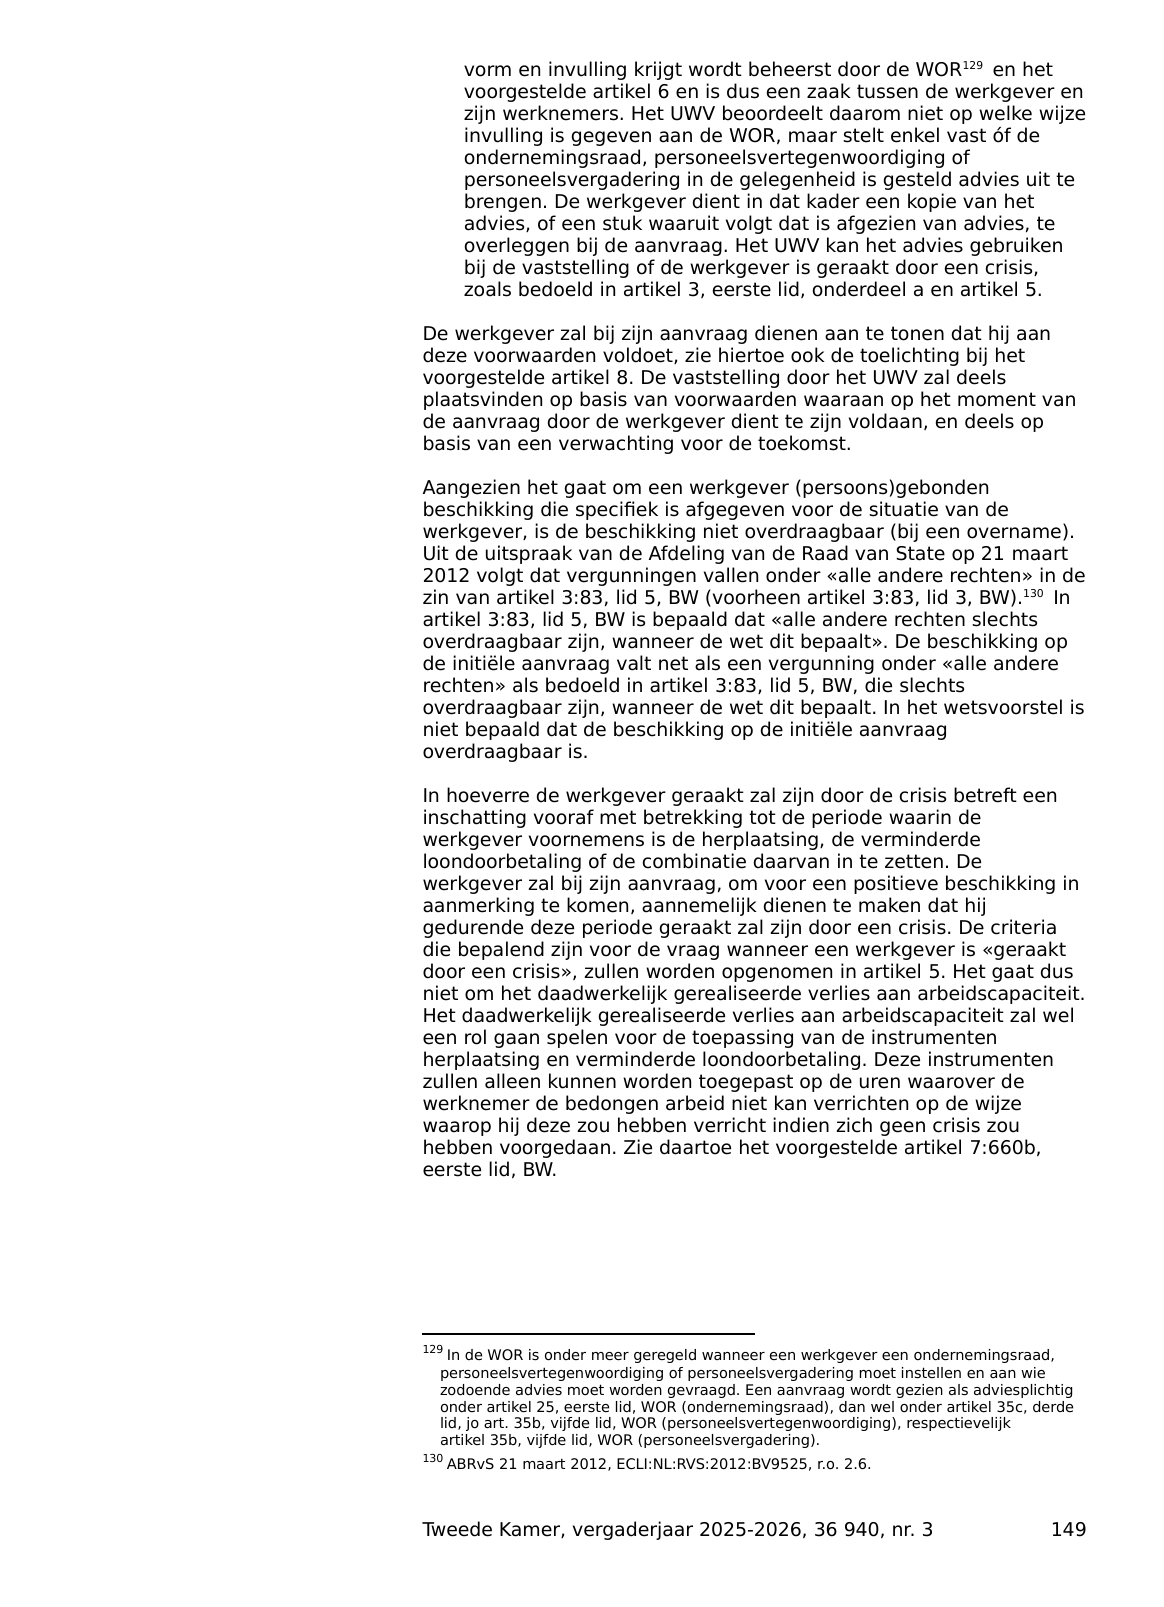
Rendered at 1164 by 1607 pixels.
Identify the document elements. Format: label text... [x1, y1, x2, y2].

text In de WOR is onder meer geregeld wanneer een werkgever een ondernemingsraad, personeelsvertegenwoordiging of personeelsvergadering moet instellen en aan wie zodoende advies moet worden gevraagd. Een aanvraag wordt gezien als adviesplichtig onder artikel 25, eerste lid, WOR (ondernemingsraad), dan wel onder artikel 35c, derde lid, jo art. 35b, vijfde lid, WOR (personeelsvertegenwoordiging), respectievelijk artikel 35b, vijfde lid, WOR (personeelsvergadering). [422, 1343, 1087, 1449]
text ABRvS 21 maart 2012, ECLI:NL:RVS:2012:BV9525, r.o. 2.6. [422, 1452, 1087, 1474]
text In hoeverre de werkgever geraakt zal zijn door de crisis betreft een inschatting vooraf met betrekking tot de periode waarin de werkgever voornemens is de herplaatsing, de verminderde loondoorbetaling of de combinatie daarvan in te zetten. De werkgever zal bij zijn aanvraag, om voor een positieve beschikking in aanmerking te komen, aannemelijk dienen te maken dat hij gedurende deze periode geraakt zal zijn door een crisis. De criteria die bepalend zijn voor de vraag wanneer een werkgever is «geraakt door een crisis», zullen worden opgenomen in artikel 5. Het gaat dus niet om het daadwerkelijk gerealiseerde verlies aan arbeidscapaciteit. Het daadwerkelijk gerealiseerde verlies aan arbeidscapaciteit zal wel een rol gaan spelen voor de toepassing van de instrumenten herplaatsing en verminderde loondoorbetaling. Deze instrumenten zullen alleen kunnen worden toegepast op de uren waarover de werknemer de bedongen arbeid niet kan verrichten op de wijze waarop hij deze zou hebben verricht indien zich geen crisis zou hebben voorgedaan. Zie daartoe het voorgestelde artikel 7:660b, eerste lid, BW. [422, 785, 1087, 1181]
text vorm en invulling krijgt wordt beheerst door de WOR en het voorgestelde artikel 6 en is dus een zaak tussen de werkgever en zijn werknemers. Het UWV beoordeelt daarom niet op welke wijze invulling is gegeven aan de WOR, maar stelt enkel vast óf de ondernemingsraad, personeelsvertegenwoordiging of personeelsvergadering in de gelegenheid is gesteld advies uit te brengen. De werkgever dient in dat kader een kopie van het advies, of een stuk waaruit volgt dat is afgezien van advies, te overleggen bij de aanvraag. Het UWV kan het advies gebruiken bij de vaststelling of de werkgever is geraakt door een crisis, zoals bedoeld in artikel 3, eerste lid, onderdeel a en artikel 5. [422, 59, 1087, 301]
text De werkgever zal bij zijn aanvraag dienen aan te tonen dat hij aan deze voorwaarden voldoet, zie hiertoe ook de toelichting bij het voorgestelde artikel 8. De vaststelling door het UWV zal deels plaatsvinden op basis van voorwaarden waaraan op het moment van de aanvraag door de werkgever dient te zijn voldaan, en deels op basis van een verwachting voor de toekomst. [422, 323, 1087, 455]
text Aangezien het gaat om een werkgever (persoons)gebonden beschikking die specifiek is afgegeven voor de situatie van de werkgever, is de beschikking niet overdraagbaar (bij een overname). Uit de uitspraak van de Afdeling van de Raad van State op 21 maart 2012 volgt dat vergunningen vallen onder «alle andere rechten» in de zin van artikel 3:83, lid 5, BW (voorheen artikel 3:83, lid 3, BW). In artikel 3:83, lid 5, BW is bepaald dat «alle andere rechten slechts overdraagbaar zijn, wanneer de wet dit bepaalt». De beschikking op de initiële aanvraag valt net als een vergunning onder «alle andere rechten» als bedoeld in artikel 3:83, lid 5, BW, die slechts overdraagbaar zijn, wanneer de wet dit bepaalt. In het wetsvoorstel is niet bepaald dat de beschikking op de initiële aanvraag overdraagbaar is. [422, 477, 1087, 763]
